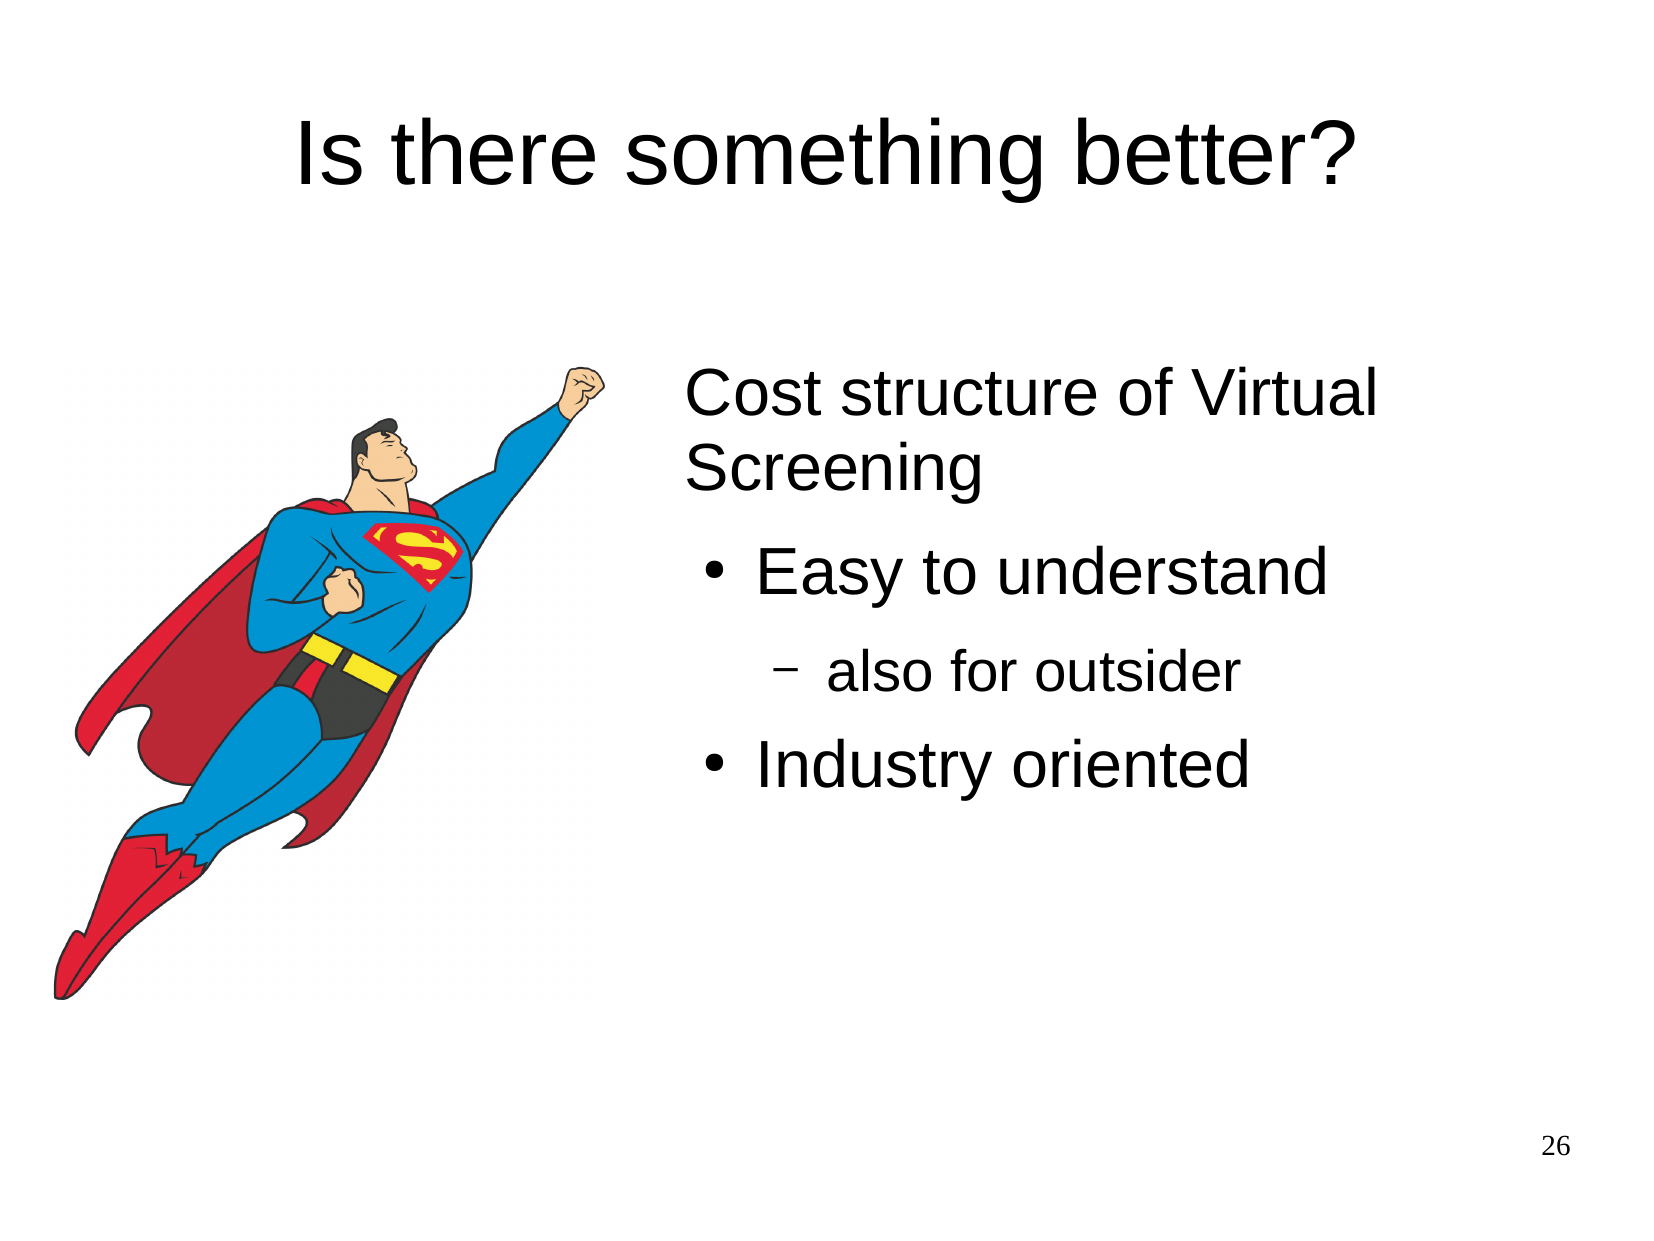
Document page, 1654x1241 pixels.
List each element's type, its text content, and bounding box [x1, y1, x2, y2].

title Is there something better? [82, 49, 1571, 257]
picture [52, 366, 605, 1000]
list Cost structure of Virtual Screening Easy to understand also for outsider Industry oriented [685, 355, 1607, 1134]
